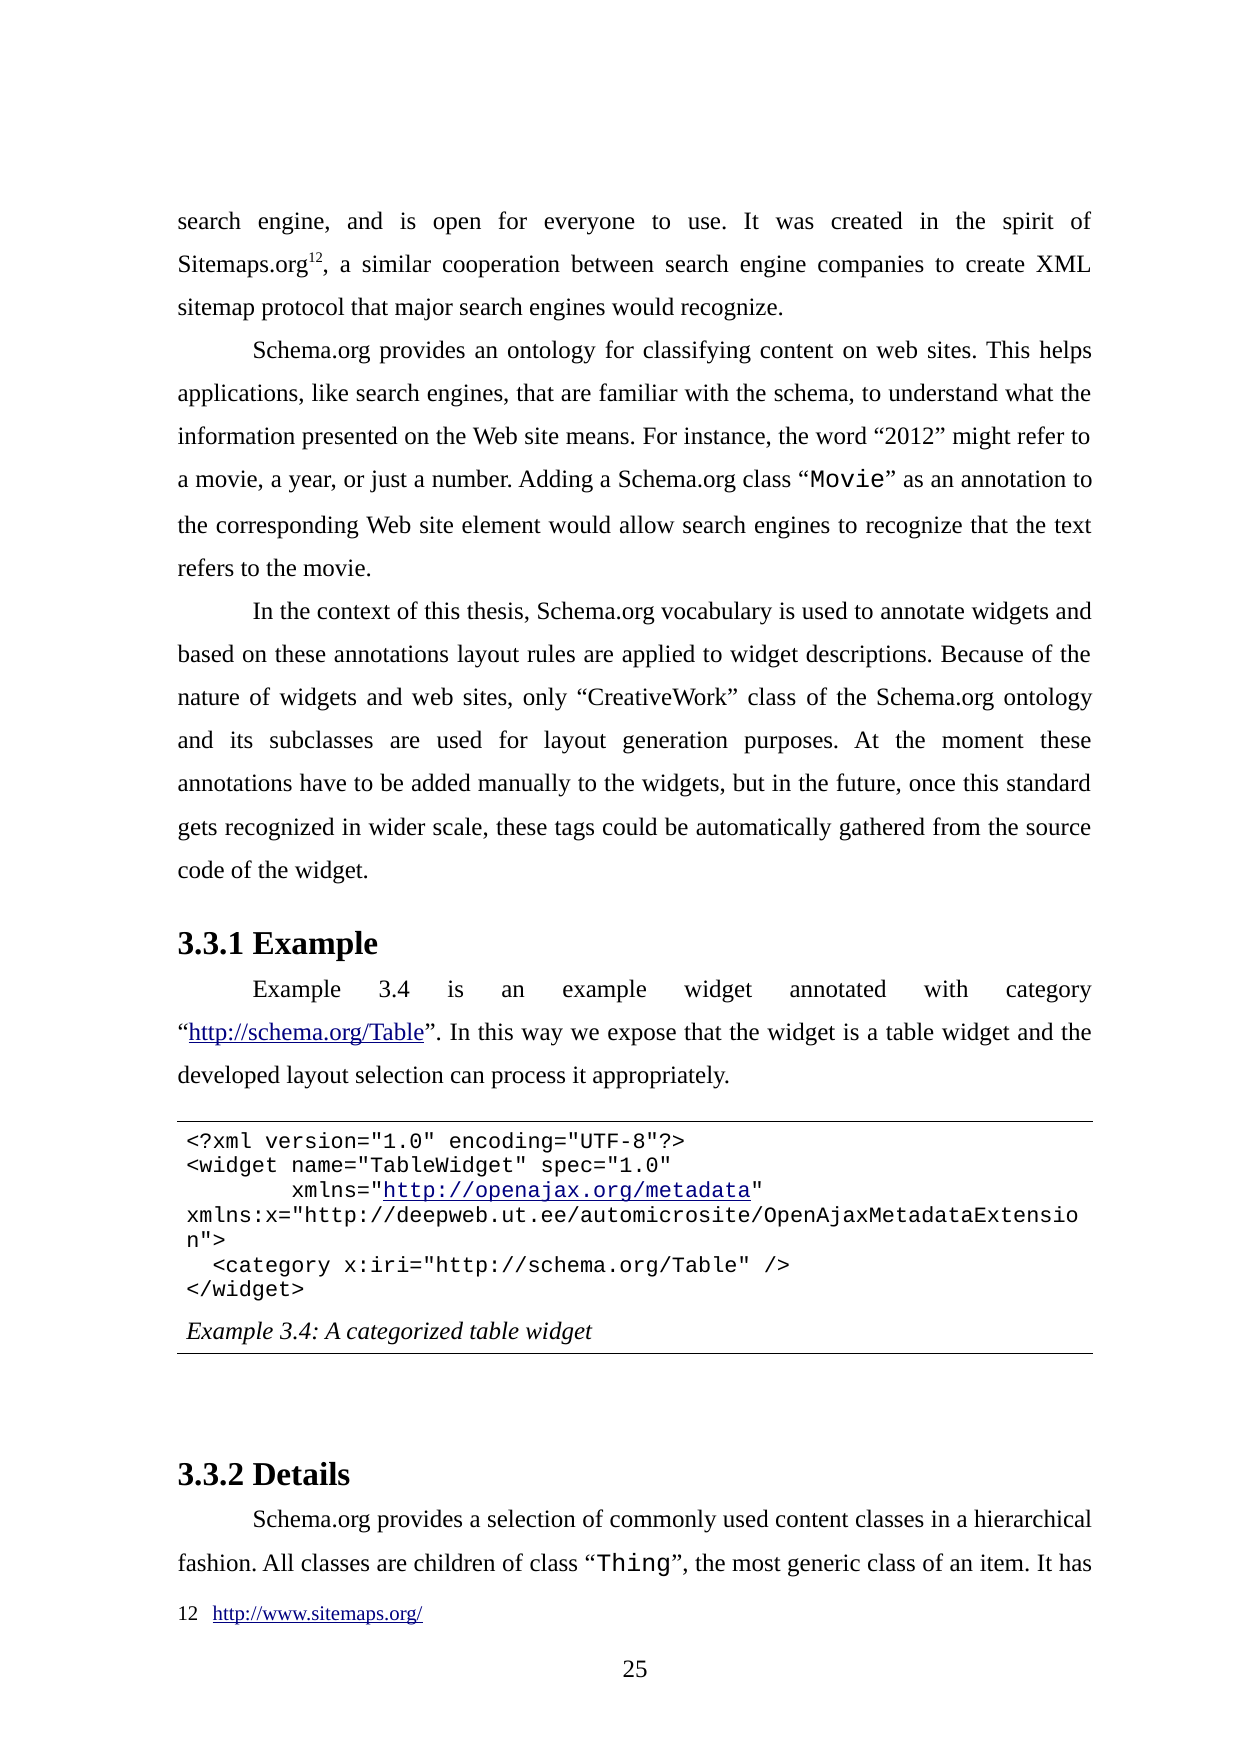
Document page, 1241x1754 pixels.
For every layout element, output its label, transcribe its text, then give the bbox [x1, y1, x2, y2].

text Example 3.4 is an example widget annotated with category “http://schema.org/Table”. In this way we expose that the widget is a table widget and the developed layout selection can process it appropriately. [177, 974, 1093, 1089]
text <category x:iri="http://schema.org/Table" /> [186, 1254, 1084, 1278]
text search engine, and is open for everyone to use. It was created in the spirit of Sitemaps.org, a similar cooperation between search engine companies to create XML sitemap protocol that major search engines would recognize. [177, 206, 1093, 321]
text xmlns="http://openajax.org/metadata" xmlns:x="http://deepweb.ut.ee/automicrosite/OpenAjaxMetadataExtension"> [186, 1179, 1084, 1254]
subtitle Details [177, 1454, 1093, 1492]
subtitle Example [177, 923, 1093, 961]
text Schema.org provides an ontology for classifying content on web sites. This helps applications, like search engines, that are familiar with the schema, to understand what the information presented on the Web site means. For instance, the word “2012” might refer to a movie, a year, or just a number. Adding a Schema.org class “Movie” as an annotation to the corresponding Web site element would allow search engines to recognize that the text refers to the movie. [177, 335, 1093, 582]
text <?xml version="1.0" encoding="UTF-8"?> [186, 1130, 1084, 1154]
text </widget> [186, 1278, 1084, 1303]
text <widget name="TableWidget" spec="1.0" [186, 1154, 1084, 1179]
text Schema.org provides a selection of commonly used content classes in a hierarchical fashion. All classes are children of class “Thing”, the most generic class of an item. It has [177, 1504, 1093, 1578]
text http://www.sitemaps.org/ [177, 1601, 1093, 1625]
text In the context of this thesis, Schema.org vocabulary is used to annotate widgets and based on these annotations layout rules are applied to widget descriptions. Because of the nature of widgets and web sites, only “CreativeWork” class of the Schema.org ontology and its subclasses are used for layout generation purposes. At the moment these annotations have to be added manually to the widgets, but in the future, once this standard gets recognized in wider scale, these tags could be automatically gathered from the source code of the widget. [177, 596, 1093, 883]
text Example 3.4: A categorized table widget [186, 1316, 1084, 1344]
